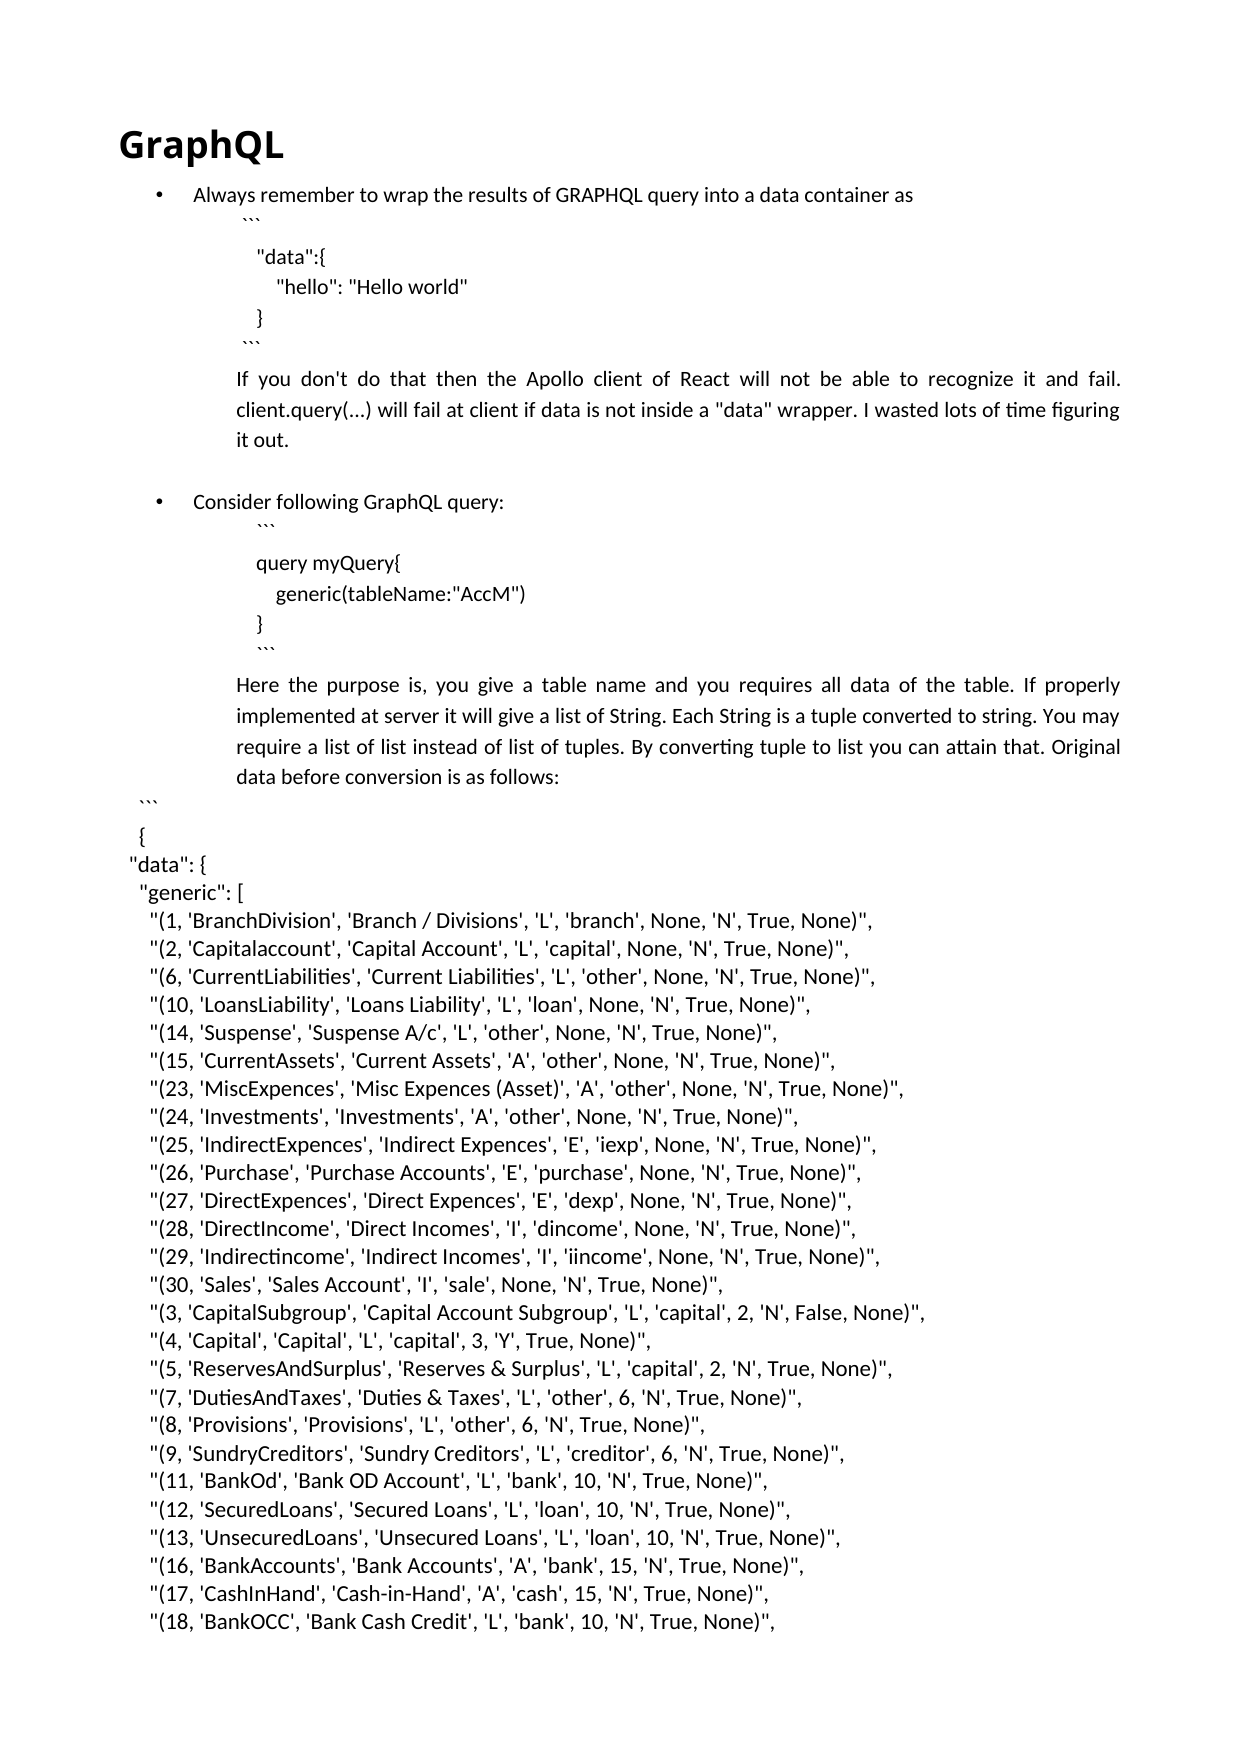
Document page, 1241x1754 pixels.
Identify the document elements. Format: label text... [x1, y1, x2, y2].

text "(2, 'Capitalaccount', 'Capital Account', 'L', 'capital', None, 'N', True, None)", [118, 934, 1122, 962]
text "data": { [118, 850, 1122, 878]
text "data":{ [236, 243, 1122, 269]
text "(7, 'DutiesAndTaxes', 'Duties & Taxes', 'L', 'other', 6, 'N', True, None)", [118, 1383, 1122, 1411]
text "(12, 'SecuredLoans', 'Secured Loans', 'L', 'loan', 10, 'N', True, None)", [118, 1495, 1122, 1523]
text "(4, 'Capital', 'Capital', 'L', 'capital', 3, 'Y', True, None)", [118, 1327, 1122, 1354]
text ``` [236, 335, 1122, 361]
text Here the purpose is, you give a table name and you requires all data of the table. If properly implemented at server it will give a list of String. Each String is a tuple converted to string. You may require a list of list instead of list of tuples. By converting tuple to list you can attain that. Original data before conversion is as follows: [236, 672, 1122, 790]
text } [236, 304, 1122, 331]
text If you don't do that then the Apollo client of React will not be able to recognize it and fail. client.query(...) will fail at client if data is not inside a "data" wrapper. I wasted lots of time figuring it out. [236, 365, 1122, 453]
text ``` [118, 794, 1122, 822]
text "(24, 'Investments', 'Investments', 'A', 'other', None, 'N', True, None)", [118, 1102, 1122, 1130]
text "(23, 'MiscExpences', 'Misc Expences (Asset)', 'A', 'other', None, 'N', True, None)", [118, 1074, 1122, 1102]
text "(17, 'CashInHand', 'Cash-in-Hand', 'A', 'cash', 15, 'N', True, None)", [118, 1579, 1122, 1607]
text "(6, 'CurrentLiabilities', 'Current Liabilities', 'L', 'other', None, 'N', True, None)", [118, 962, 1122, 990]
text "hello": "Hello world" [236, 273, 1122, 300]
text generic(tableName:"AccM") [236, 580, 1122, 606]
text "(25, 'IndirectExpences', 'Indirect Expences', 'E', 'iexp', None, 'N', True, None)", [118, 1130, 1122, 1158]
text "(18, 'BankOCC', 'Bank Cash Credit', 'L', 'bank', 10, 'N', True, None)", [118, 1607, 1122, 1635]
text "(14, 'Suspense', 'Suspense A/c', 'L', 'other', None, 'N', True, None)", [118, 1018, 1122, 1046]
text "(29, 'Indirectincome', 'Indirect Incomes', 'I', 'iincome', None, 'N', True, None)", [118, 1242, 1122, 1271]
text "(15, 'CurrentAssets', 'Current Assets', 'A', 'other', None, 'N', True, None)", [118, 1046, 1122, 1074]
text "(30, 'Sales', 'Sales Account', 'I', 'sale', None, 'N', True, None)", [118, 1271, 1122, 1298]
text "(26, 'Purchase', 'Purchase Accounts', 'E', 'purchase', None, 'N', True, None)", [118, 1158, 1122, 1186]
text } [236, 610, 1122, 637]
text "(1, 'BranchDivision', 'Branch / Divisions', 'L', 'branch', None, 'N', True, None)", [118, 906, 1122, 934]
text "(11, 'BankOd', 'Bank OD Account', 'L', 'bank', 10, 'N', True, None)", [118, 1467, 1122, 1495]
text "(10, 'LoansLiability', 'Loans Liability', 'L', 'loan', None, 'N', True, None)", [118, 990, 1122, 1018]
text query myQuery{ [236, 549, 1122, 576]
list Always remember to wrap the results of GRAPHQL query into a data container as [156, 182, 1122, 208]
text "(27, 'DirectExpences', 'Direct Expences', 'E', 'dexp', None, 'N', True, None)", [118, 1186, 1122, 1214]
text "(5, 'ReservesAndSurplus', 'Reserves & Surplus', 'L', 'capital', 2, 'N', True, None)", [118, 1354, 1122, 1383]
subtitle GraphQL [118, 118, 1122, 169]
text { [118, 822, 1122, 850]
list Consider following GraphQL query: [156, 488, 1122, 514]
text ``` [236, 212, 1122, 239]
text "(16, 'BankAccounts', 'Bank Accounts', 'A', 'bank', 15, 'N', True, None)", [118, 1551, 1122, 1579]
text "(3, 'CapitalSubgroup', 'Capital Account Subgroup', 'L', 'capital', 2, 'N', False, None)", [118, 1298, 1122, 1327]
text "generic": [ [118, 878, 1122, 906]
text "(13, 'UnsecuredLoans', 'Unsecured Loans', 'L', 'loan', 10, 'N', True, None)", [118, 1523, 1122, 1551]
text ``` [236, 518, 1122, 545]
text "(28, 'DirectIncome', 'Direct Incomes', 'I', 'dincome', None, 'N', True, None)", [118, 1214, 1122, 1242]
text "(8, 'Provisions', 'Provisions', 'L', 'other', 6, 'N', True, None)", [118, 1411, 1122, 1439]
text "(9, 'SundryCreditors', 'Sundry Creditors', 'L', 'creditor', 6, 'N', True, None)", [118, 1439, 1122, 1467]
text ``` [236, 641, 1122, 668]
